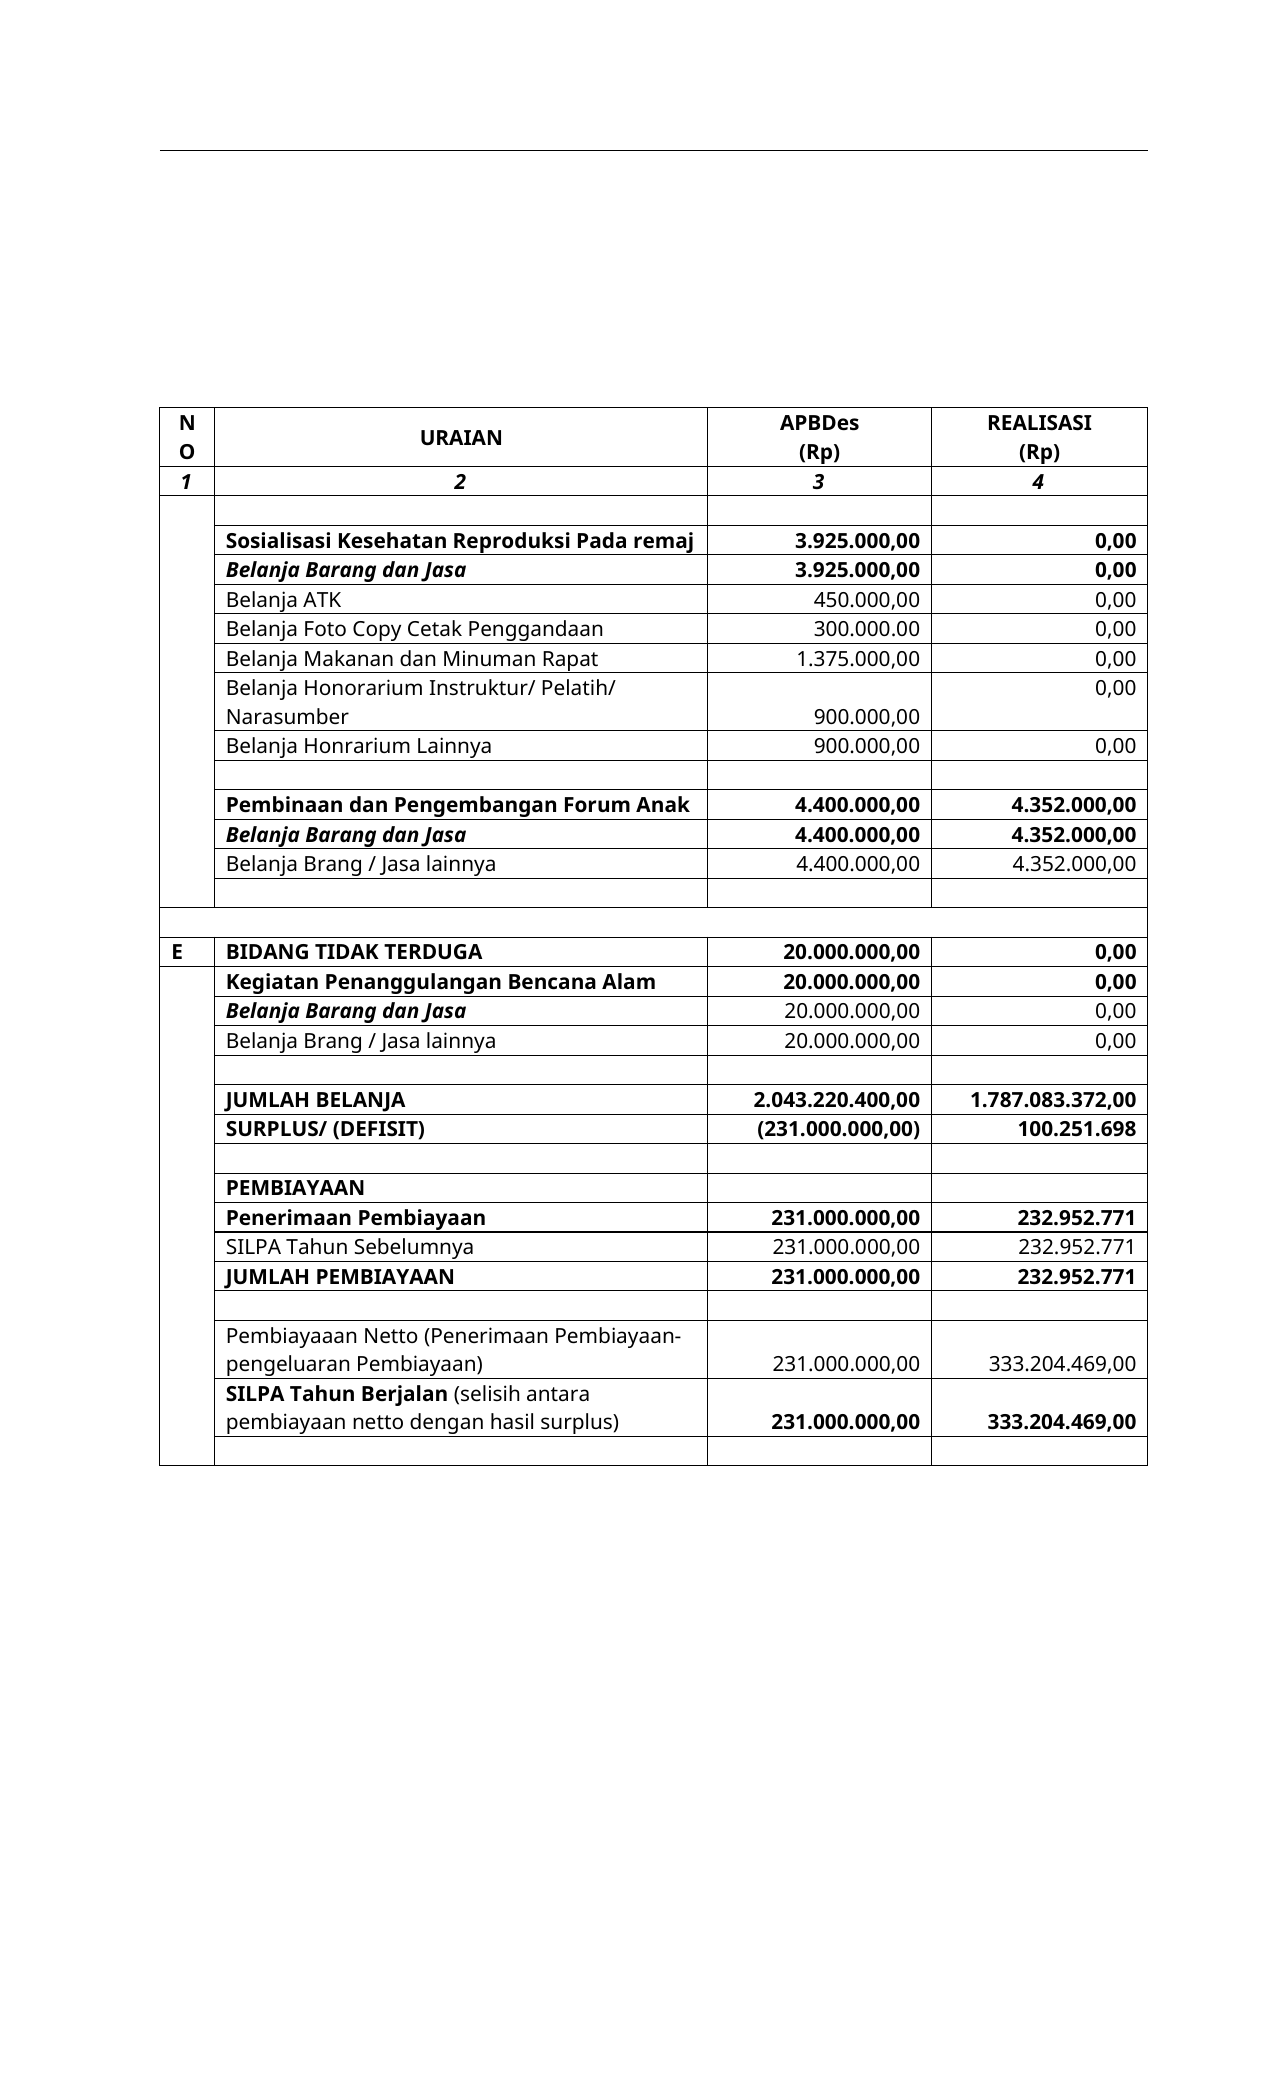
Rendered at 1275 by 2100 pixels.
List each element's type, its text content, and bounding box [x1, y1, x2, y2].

table_cell Belanja Foto Copy Cetak Penggandaan [215, 614, 707, 643]
table_cell [932, 1174, 1147, 1202]
table_cell 232.952.771 [932, 1203, 1147, 1231]
table_cell 1 [160, 467, 214, 495]
table_cell Pembinaan dan Pengembangan Forum Anak [215, 790, 707, 819]
table_cell 300.000.00 [708, 614, 931, 643]
table_cell Belanja Brang / Jasa lainnya [215, 849, 707, 878]
table_cell APBDes [708, 408, 931, 436]
table_cell Penerimaan Pembiayaan [215, 1203, 707, 1231]
table_cell SILPA Tahun Sebelumnya [215, 1233, 707, 1261]
table_cell [708, 1174, 931, 1202]
table_cell 3.925.000,00 [708, 526, 931, 554]
table_cell [932, 1291, 1147, 1320]
table_cell [215, 761, 707, 789]
table_cell 4.400.000,00 [708, 820, 931, 848]
table_cell 0,00 [932, 526, 1147, 554]
table_cell 231.000.000,00 [708, 1379, 931, 1436]
table_cell 0,00 [932, 1026, 1147, 1054]
table_cell [160, 967, 214, 1465]
table_cell 450.000,00 [708, 585, 931, 613]
table_cell 0,00 [932, 731, 1147, 760]
table_cell 900.000,00 [708, 731, 931, 760]
table_cell 4.352.000,00 [932, 790, 1147, 819]
table_cell 900.000,00 [708, 673, 931, 730]
table_cell [215, 1144, 707, 1172]
table_cell SURPLUS/ (DEFISIT) [215, 1115, 707, 1143]
table_cell 0,00 [932, 585, 1147, 613]
table_cell REALISASI [932, 408, 1147, 436]
table_cell 4.400.000,00 [708, 790, 931, 819]
table_cell (Rp) [932, 436, 1147, 466]
table_cell 0,00 [932, 997, 1147, 1025]
table_cell [932, 1144, 1147, 1172]
table_cell [931, 151, 1147, 378]
table_cell [708, 879, 931, 907]
table_cell Belanja Barang dan Jasa [215, 555, 707, 584]
table_cell [160, 151, 214, 378]
table_cell 0,00 [932, 614, 1147, 643]
table_cell 0,00 [932, 938, 1147, 966]
table_cell 231.000.000,00 [708, 1233, 931, 1261]
table_cell 1.375.000,00 [708, 644, 931, 672]
table_cell 0,00 [932, 644, 1147, 672]
table_cell [160, 496, 214, 878]
table_cell Belanja Honorarium Instruktur/ Pelatih/ Narasumber [215, 673, 707, 730]
table_cell Kegiatan Penanggulangan Bencana Alam [215, 967, 707, 996]
table_cell 4.400.000,00 [708, 849, 931, 878]
table_cell 20.000.000,00 [708, 1026, 931, 1054]
table_cell [708, 1056, 931, 1084]
table_cell URAIAN [215, 408, 707, 466]
table_cell 20.000.000,00 [708, 938, 931, 966]
table_cell [708, 496, 931, 525]
table_cell 4.352.000,00 [932, 820, 1147, 848]
table_cell [932, 761, 1147, 789]
table_cell SILPA Tahun Berjalan (selisih antara pembiayaan netto dengan hasil surplus) [215, 1379, 707, 1436]
table_cell 0,00 [932, 967, 1147, 996]
table_cell 2.043.220.400,00 [708, 1085, 931, 1113]
table_cell E [160, 938, 214, 966]
table_cell [708, 1437, 931, 1465]
table_cell BIDANG TIDAK TERDUGA [215, 938, 707, 966]
table_cell Belanja Honrarium Lainnya [215, 731, 707, 760]
table_cell (Rp) [708, 436, 931, 466]
table_cell [215, 1291, 707, 1320]
table_cell [214, 379, 708, 407]
table_cell 20.000.000,00 [708, 967, 931, 996]
table_cell 0,00 [932, 673, 1147, 730]
table_cell (231.000.000,00) [708, 1115, 931, 1143]
table_cell [215, 1437, 707, 1465]
table_cell Belanja Makanan dan Minuman Rapat [215, 644, 707, 672]
table_cell 4 [932, 467, 1147, 495]
table_cell 2 [215, 467, 707, 495]
table_cell [215, 879, 707, 907]
table_cell 0,00 [932, 555, 1147, 584]
table_cell 333.204.469,00 [932, 1379, 1147, 1436]
table_cell 231.000.000,00 [708, 1321, 931, 1378]
table_cell 3 [708, 467, 931, 495]
table_cell 231.000.000,00 [708, 1203, 931, 1231]
table_cell [160, 379, 214, 407]
table_cell [708, 151, 931, 378]
table_cell Belanja ATK [215, 585, 707, 613]
table_cell 100.251.698 [932, 1115, 1147, 1143]
table_cell 20.000.000,00 [708, 997, 931, 1025]
table_cell Belanja Brang / Jasa lainnya [215, 1026, 707, 1054]
table_cell JUMLAH PEMBIAYAAN [215, 1262, 707, 1290]
table_cell 232.952.771 [932, 1233, 1147, 1261]
table_cell 1.787.083.372,00 [932, 1085, 1147, 1113]
table_cell Pembiayaaan Netto (Penerimaan Pembiayaan-pengeluaran Pembiayaan) [215, 1321, 707, 1378]
table_cell [932, 496, 1147, 525]
table_cell Belanja Barang dan Jasa [215, 997, 707, 1025]
table_cell [708, 379, 931, 407]
table_cell [708, 1144, 931, 1172]
table_cell [708, 761, 931, 789]
table_cell [932, 1056, 1147, 1084]
table_cell [708, 1291, 931, 1320]
table_cell 231.000.000,00 [708, 1262, 931, 1290]
table_cell [932, 1437, 1147, 1465]
table_cell [215, 1056, 707, 1084]
table_cell [160, 878, 214, 907]
table_cell 232.952.771 [932, 1262, 1147, 1290]
table_cell [214, 151, 708, 378]
table_cell [931, 379, 1147, 407]
table_cell [932, 879, 1147, 907]
table_cell NO [160, 408, 214, 466]
table_cell [160, 908, 1147, 937]
table_cell PEMBIAYAAN [215, 1174, 707, 1202]
table_cell 4.352.000,00 [932, 849, 1147, 878]
table_cell [215, 496, 707, 525]
table_cell JUMLAH BELANJA [215, 1085, 707, 1113]
table_cell 3.925.000,00 [708, 555, 931, 584]
table_cell Belanja Barang dan Jasa [215, 820, 707, 848]
table_cell 333.204.469,00 [932, 1321, 1147, 1378]
table_cell Sosialisasi Kesehatan Reproduksi Pada remaj [215, 526, 707, 554]
